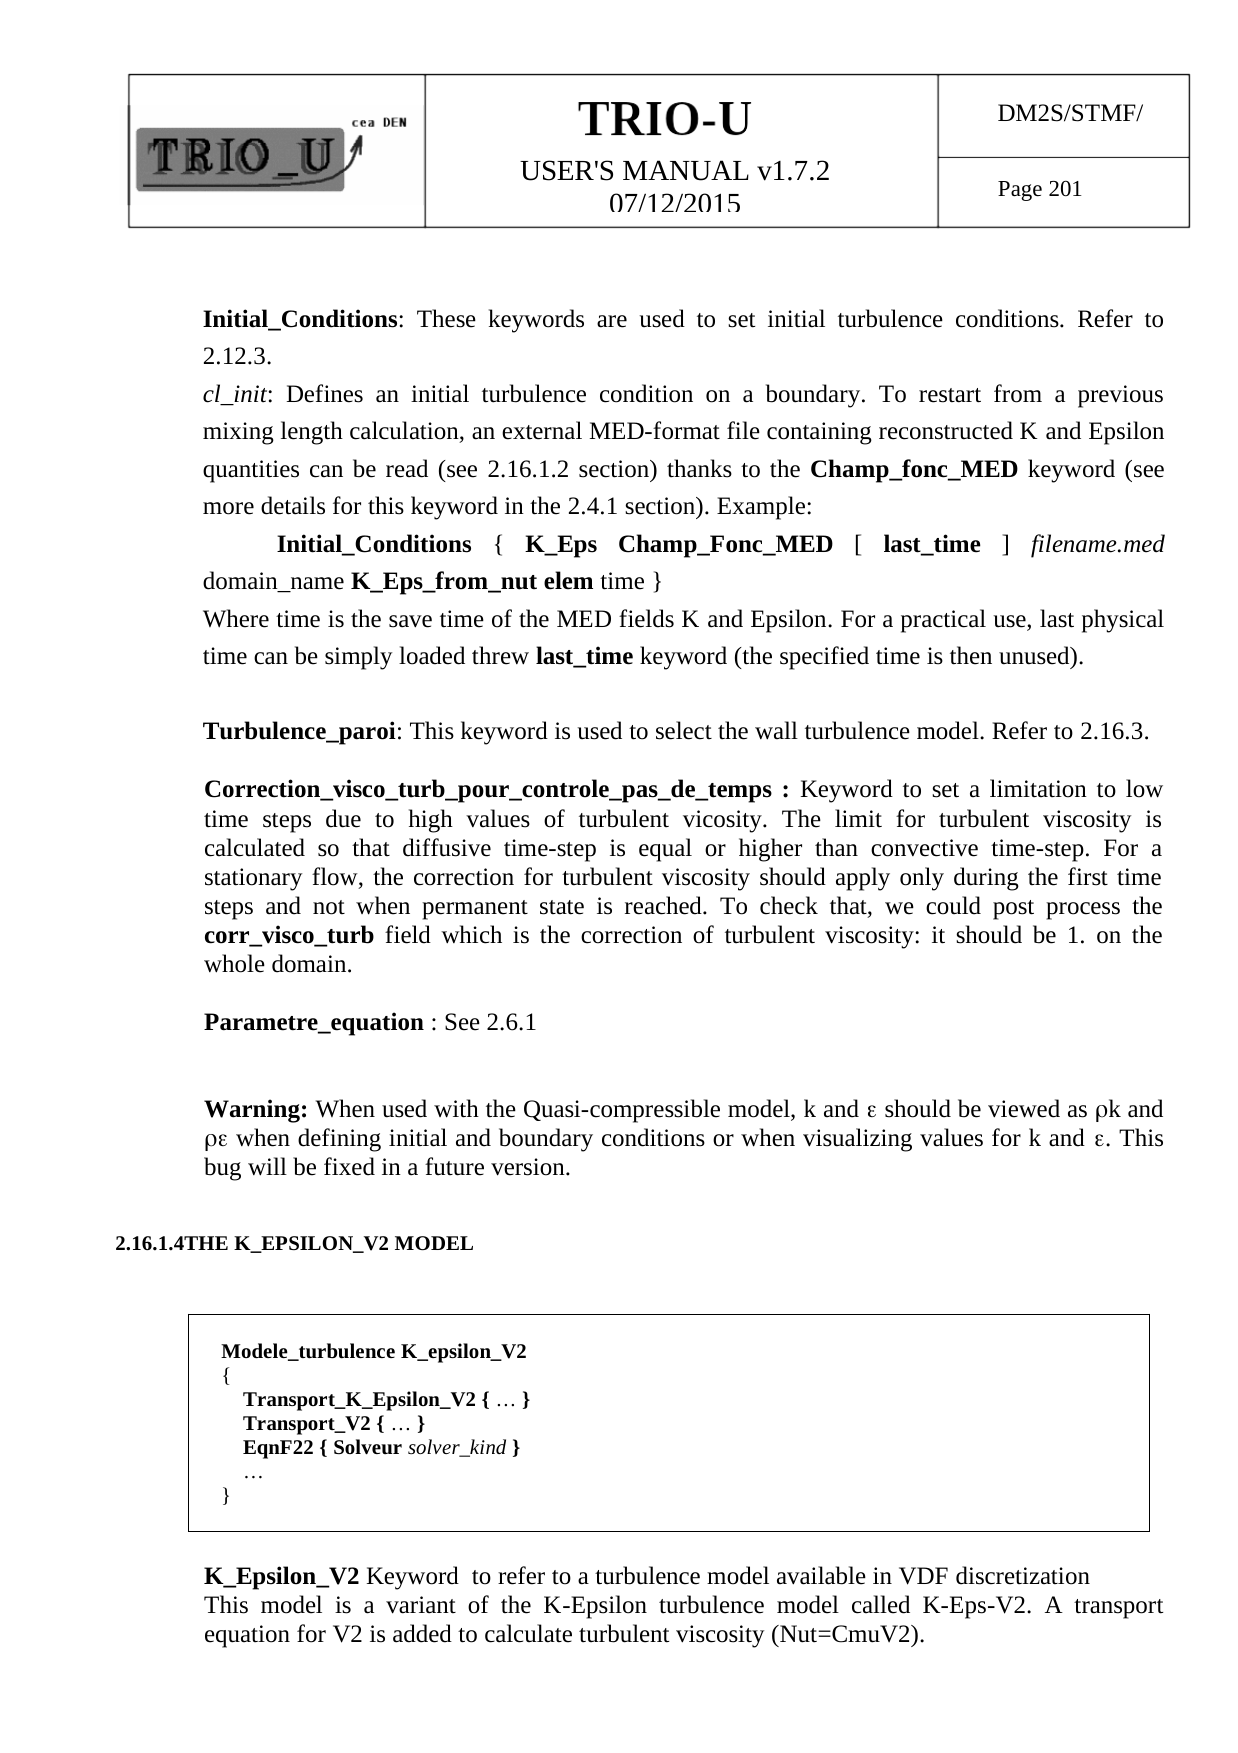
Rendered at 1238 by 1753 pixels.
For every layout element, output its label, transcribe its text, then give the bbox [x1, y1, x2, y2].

subtitle THE K_EPSILON_V2 MODEL [115, 1231, 1165, 1255]
text Warning: When used with the Quasi-compressible model, k and  should be viewed as k and  when defining initial and boundary conditions or when visualizing values for k and . This bug will be fixed in a future version. [204, 1094, 1164, 1181]
text K_Epsilon_V2 Keyword to refer to a turbulence model available in VDF discretization [204, 1561, 1196, 1590]
table_header Modele_turbulence K_epsilon_V2 { Transport_K_Epsilon_V2 { … } Transport_V2 { … } EqnF22 { Solveur solver_kind } … } [189, 1315, 1149, 1531]
text Where time is the save time of the MED fields K and Epsilon. For a practical use, last physical time can be simply loaded threw last_time keyword (the specified time is then unused). [203, 595, 1165, 670]
text Initial_Conditions: These keywords are used to set initial turbulence conditions. Refer to 2.12.3. [203, 295, 1165, 370]
text Initial_Conditions { K_Eps Champ_Fonc_MED [ last_time ] filename.med domain_name K_Eps_from_nut elem time } [203, 520, 1165, 595]
text Turbulence_paroi: This keyword is used to select the wall turbulence model. Refer to 2.16.3. [203, 708, 1165, 745]
text Correction_visco_turb_pour_controle_pas_de_temps : Keyword to set a limitation to low time steps due to high values of turbulent vicosity. The limit for turbulent viscosity is calculated so that diffusive time-step is equal or higher than convective time-step. For a stationary flow, the correction for turbulent viscosity should apply only during the first time steps and not when permanent state is reached. To check that, we could post process the corr_visco_turb field which is the correction of turbulent viscosity: it should be 1. on the whole domain. [204, 774, 1164, 978]
text Parametre_equation : See 2.6.1 [204, 1007, 1196, 1036]
text cl_init: Defines an initial turbulence condition on a boundary. To restart from a previous mixing length calculation, an external MED-format file containing reconstructed K and Epsilon quantities can be read (see 2.16.1.2 section) thanks to the Champ_fonc_MED keyword (see more details for this keyword in the 2.4.1 section). Example: [203, 370, 1165, 520]
text This model is a variant of the K-Epsilon turbulence model called K-Eps-V2. A transport equation for V2 is added to calculate turbulent viscosity (Nut=CmuV2). [204, 1590, 1164, 1648]
